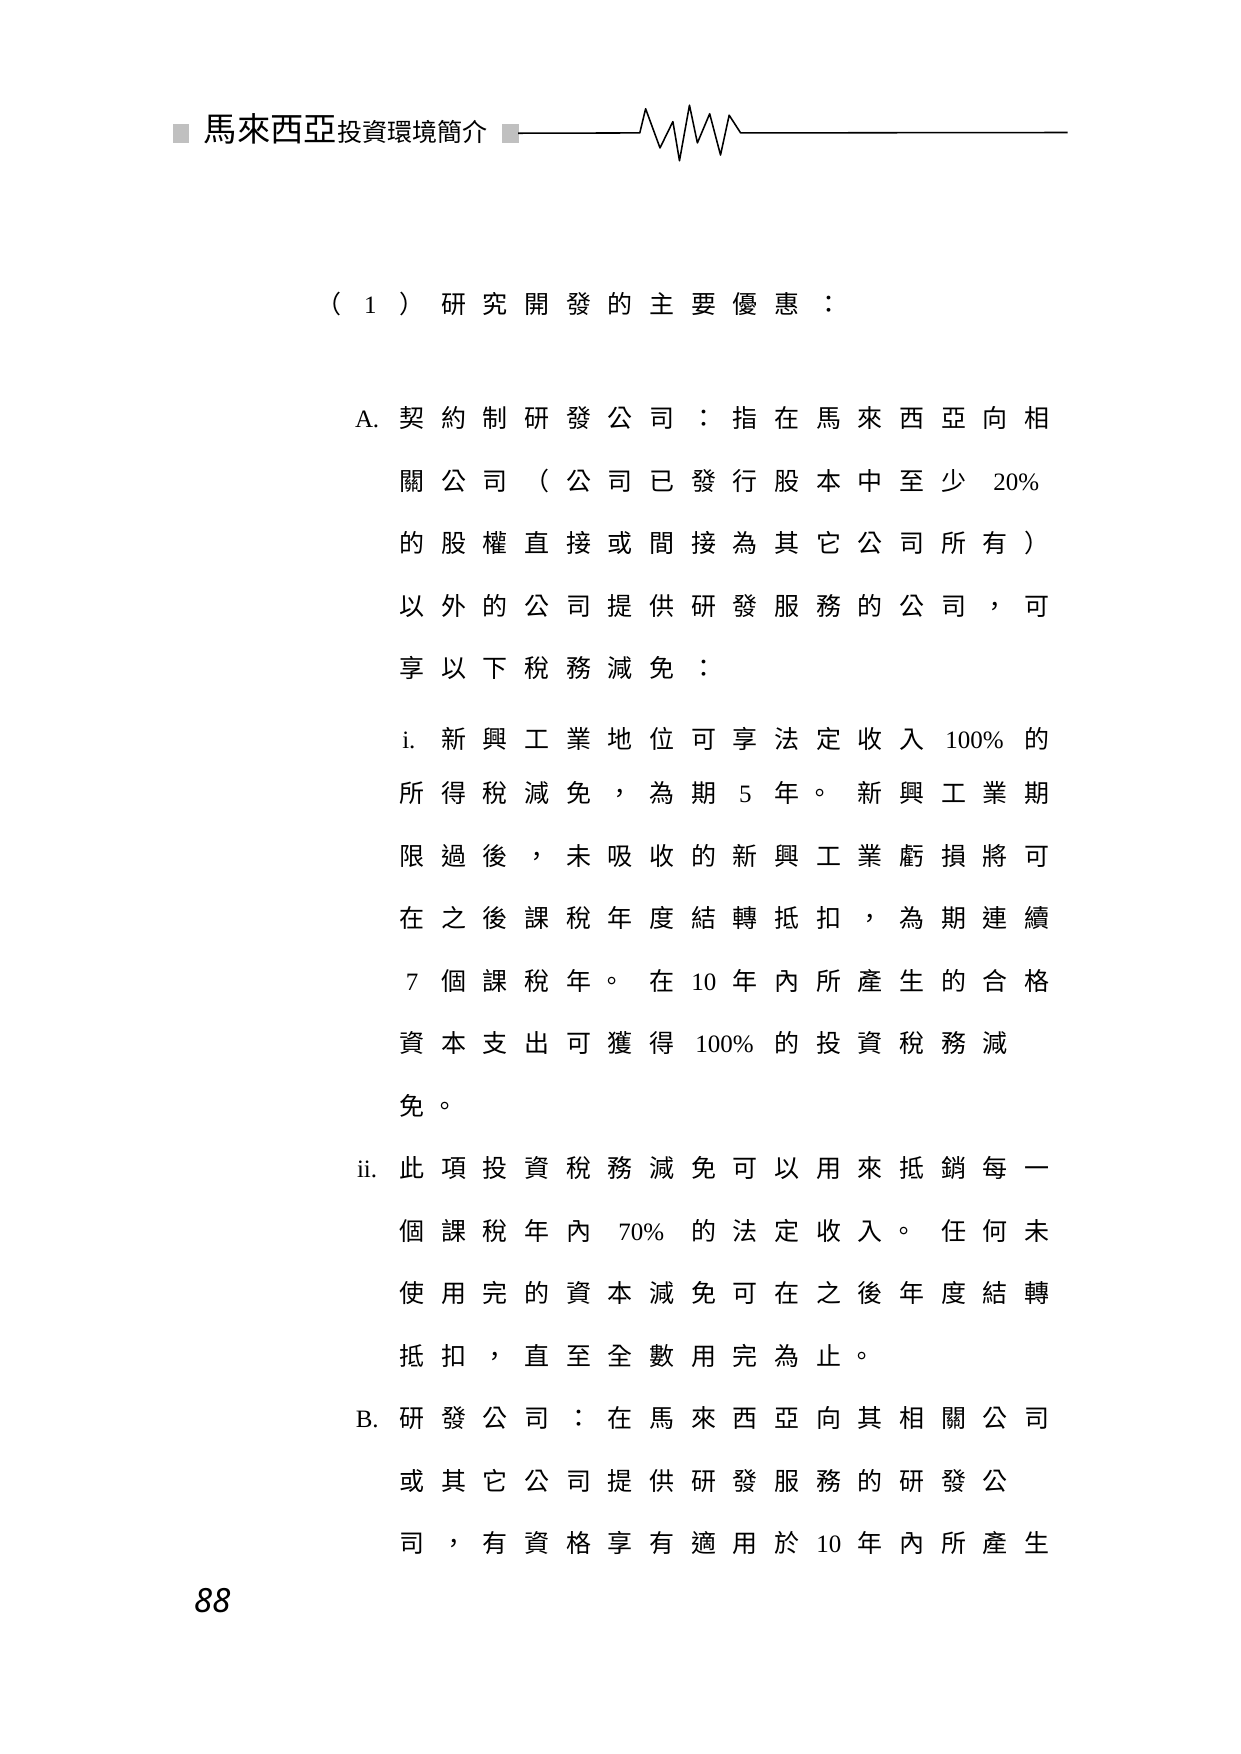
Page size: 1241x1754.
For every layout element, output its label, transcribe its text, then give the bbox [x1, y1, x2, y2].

text （1）研究開發的主要優惠： [306, 250, 1058, 313]
text ii. 此項投資稅務減免可以用來抵銷每一個課稅年內70%的法定收入。任何未使用完的資本減免可在之後年度結轉抵扣，直至全數用完為止。 [343, 1125, 1058, 1375]
text i. 新興工業地位可享法定收入100%的所得稅減免，為期5年。新興工業期限過後，未吸收的新興工業虧損將可在之後課稅年度結轉抵扣，為期連續7個課稅年。在10年內所產生的合格資本支出可獲得100%的投資稅務減免。 [358, 688, 1058, 1125]
text A. 契約制研發公司：指在馬來西亞向相關公司（公司已發行股本中至少20%的股權直接或間接為其它公司所有）以外的公司提供研發服務的公司，可享以下稅務減免： [330, 375, 1058, 688]
text B. 研發公司：在馬來西亞向其相關公司或其它公司提供研發服務的研發公司，有資格享有適用於10年內所產生 [330, 1375, 1058, 1563]
